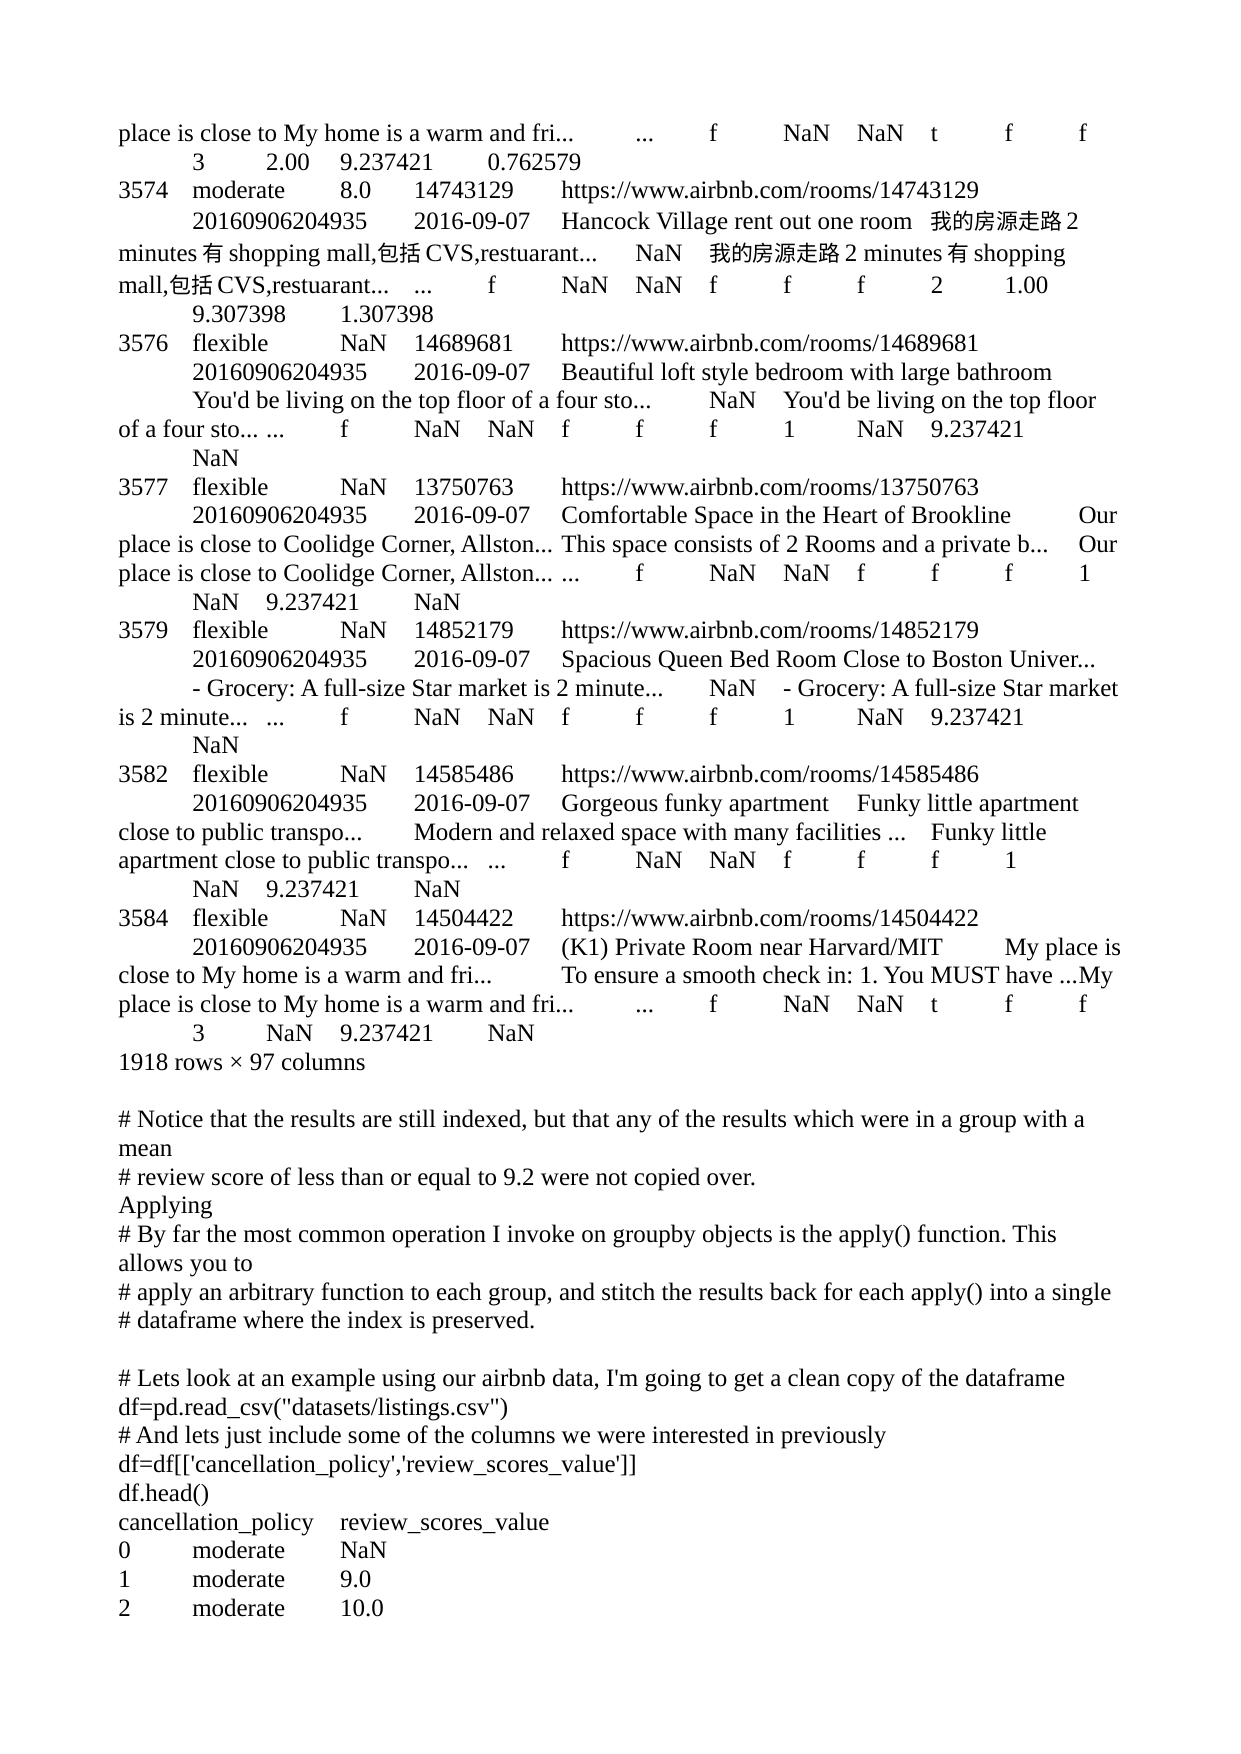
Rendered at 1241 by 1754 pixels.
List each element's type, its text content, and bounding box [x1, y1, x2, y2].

text 2 moderate 10.0 [118, 1593, 1122, 1622]
text # Lets look at an example using our airbnb data, I'm going to get a clean copy of the dataframe [118, 1363, 1122, 1392]
text Applying [118, 1191, 1122, 1219]
text # Notice that the results are still indexed, but that any of the results which were in a group with a mean [118, 1104, 1122, 1162]
text # dataframe where the index is preserved. [118, 1306, 1122, 1334]
text ​ [118, 1334, 1122, 1363]
text 1 moderate 9.0 [118, 1564, 1122, 1593]
text df=pd.read_csv("datasets/listings.csv") [118, 1392, 1122, 1421]
text place is close to My home is a warm and fri... ... f NaN NaN t f f 3 2.00 9.237421 0.762579 [118, 118, 1122, 176]
text cancellation_policy review_scores_value [118, 1507, 1122, 1536]
text # apply an arbitrary function to each group, and stitch the results back for each apply() into a single [118, 1277, 1122, 1306]
text 3579 flexible NaN 14852179 https://www.airbnb.com/rooms/14852179 20160906204935 2016-09-07 Spacious Queen Bed Room Close to Boston Univer... - Grocery: A full-size Star market is 2 minute... NaN - Grocery: A full-size Star market is 2 minute... ... f NaN NaN f f f 1 NaN 9.237421 NaN [118, 616, 1122, 759]
text 3582 flexible NaN 14585486 https://www.airbnb.com/rooms/14585486 20160906204935 2016-09-07 Gorgeous funky apartment Funky little apartment close to public transpo... Modern and relaxed space with many facilities ... Funky little apartment close to public transpo... ... f NaN NaN f f f 1 NaN 9.237421 NaN [118, 759, 1122, 903]
text df.head() [118, 1478, 1122, 1507]
text # review score of less than or equal to 9.2 were not copied over. [118, 1162, 1122, 1191]
text # And lets just include some of the columns we were interested in previously [118, 1421, 1122, 1449]
text df=df[['cancellation_policy','review_scores_value']] [118, 1449, 1122, 1478]
text 3574 moderate 8.0 14743129 https://www.airbnb.com/rooms/14743129 20160906204935 2016-09-07 Hancock Village rent out one room 我的房源走路2 minutes有shopping mall,包括CVS,restuarant... NaN 我的房源走路2 minutes有shopping mall,包括CVS,restuarant... ... f NaN NaN f f f 2 1.00 9.307398 1.307398 [118, 176, 1122, 328]
text # By far the most common operation I invoke on groupby objects is the apply() function. This allows you to [118, 1219, 1122, 1277]
text 3576 flexible NaN 14689681 https://www.airbnb.com/rooms/14689681 20160906204935 2016-09-07 Beautiful loft style bedroom with large bathroom You'd be living on the top floor of a four sto... NaN You'd be living on the top floor of a four sto... ... f NaN NaN f f f 1 NaN 9.237421 NaN [118, 328, 1122, 472]
text 3584 flexible NaN 14504422 https://www.airbnb.com/rooms/14504422 20160906204935 2016-09-07 (K1) Private Room near Harvard/MIT My place is close to My home is a warm and fri... To ensure a smooth check in: 1. You MUST have ... My place is close to My home is a warm and fri... ... f NaN NaN t f f 3 NaN 9.237421 NaN [118, 903, 1122, 1047]
text 0 moderate NaN [118, 1536, 1122, 1564]
text 1918 rows × 97 columns [118, 1047, 1122, 1076]
text 3577 flexible NaN 13750763 https://www.airbnb.com/rooms/13750763 20160906204935 2016-09-07 Comfortable Space in the Heart of Brookline Our place is close to Coolidge Corner, Allston... This space consists of 2 Rooms and a private b... Our place is close to Coolidge Corner, Allston... ... f NaN NaN f f f 1 NaN 9.237421 NaN [118, 472, 1122, 616]
